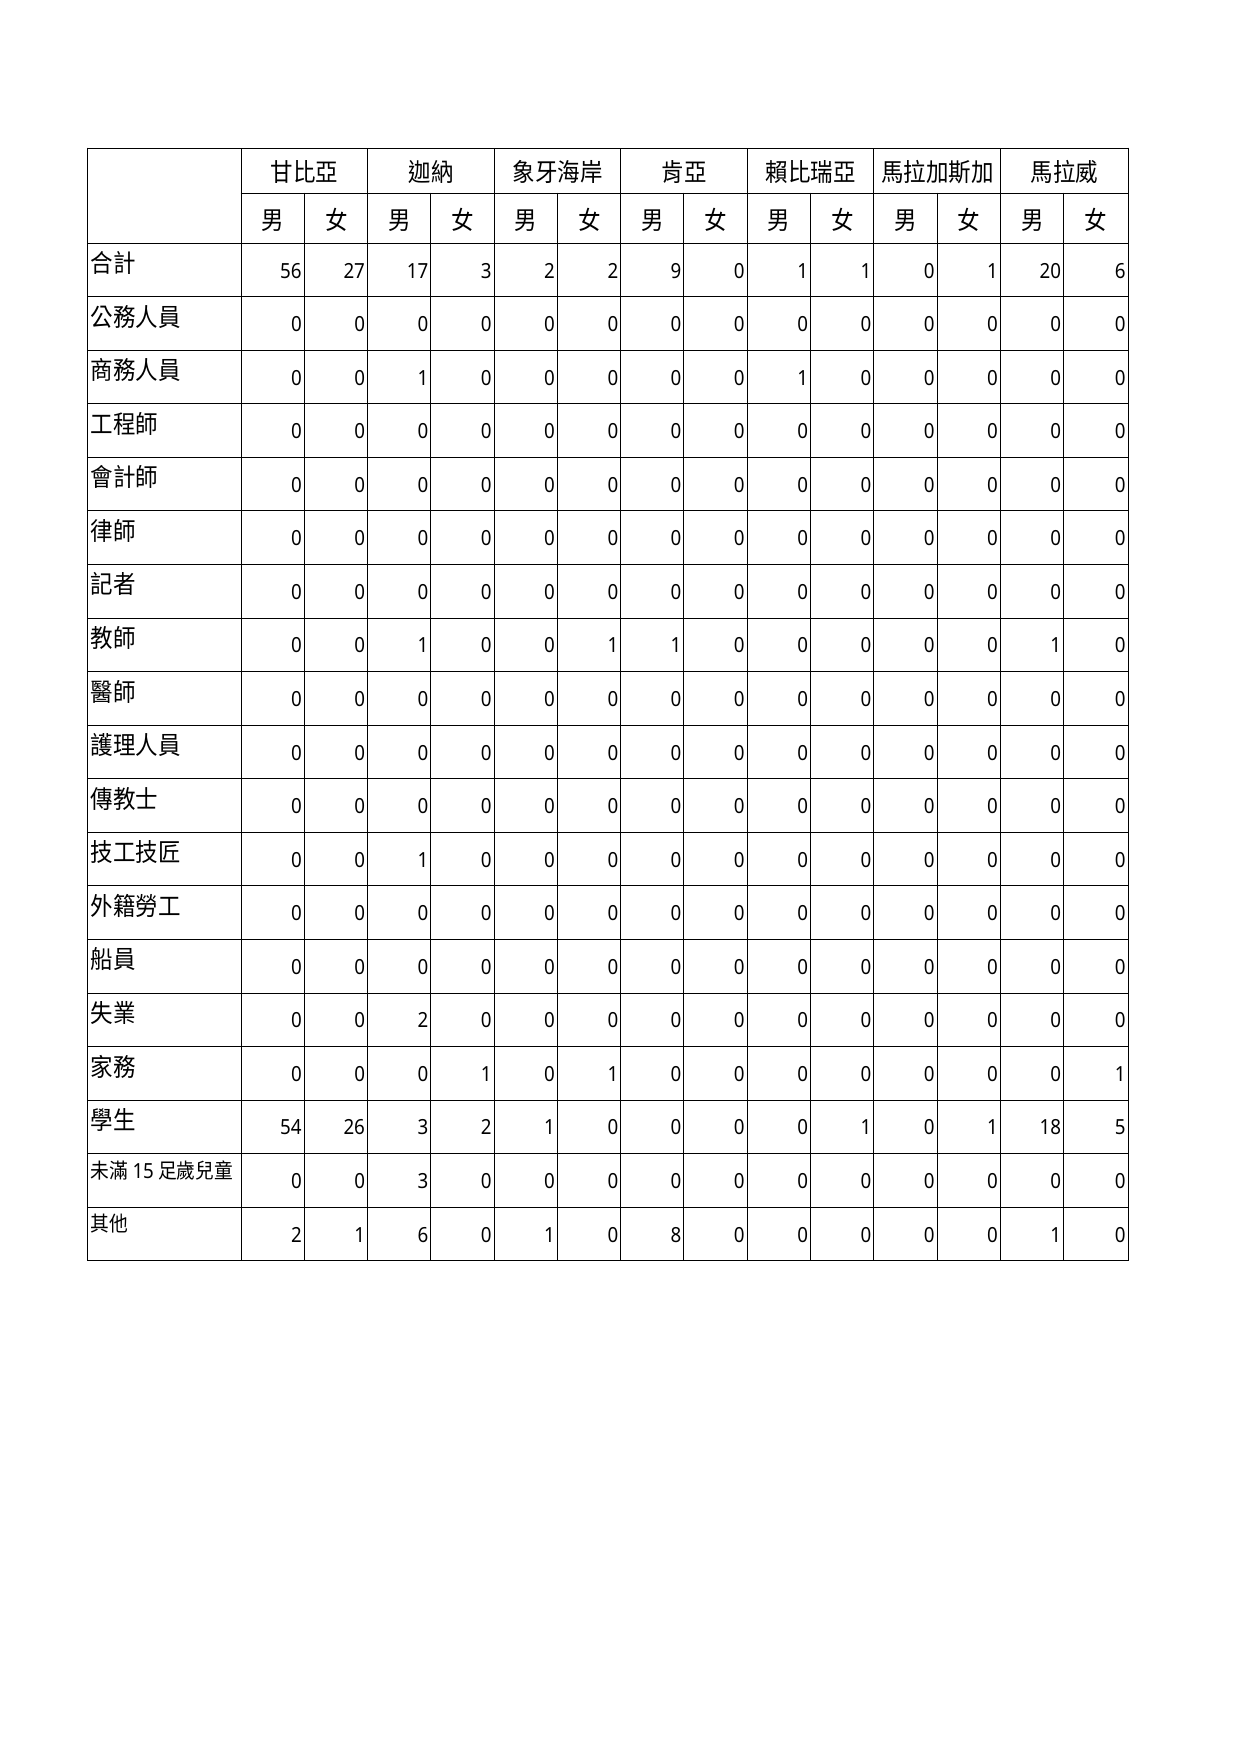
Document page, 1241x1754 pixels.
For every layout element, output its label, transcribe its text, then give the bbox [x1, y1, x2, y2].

table_cell 0 [431, 1208, 494, 1260]
table_cell 其他 [88, 1208, 241, 1260]
table_cell 0 [684, 833, 747, 885]
table_cell 0 [242, 994, 304, 1046]
table_cell 0 [1064, 672, 1128, 724]
table_cell 0 [748, 779, 810, 832]
table_cell 工程師 [88, 404, 241, 457]
table_cell 0 [495, 297, 557, 350]
table_cell 0 [938, 565, 1000, 617]
table_cell 0 [431, 458, 494, 510]
table_cell 9 [621, 244, 683, 296]
table_cell 3 [368, 1101, 430, 1153]
table_cell 公務人員 [88, 297, 241, 350]
table_cell 56 [242, 244, 304, 296]
table_cell 0 [495, 565, 557, 617]
table_cell 0 [242, 619, 304, 671]
table_cell 0 [621, 1154, 683, 1207]
table_cell 0 [368, 297, 430, 350]
table_cell 0 [495, 351, 557, 403]
table_header 賴比瑞亞 [748, 149, 873, 193]
table_cell 0 [874, 297, 937, 350]
table_cell 0 [938, 994, 1000, 1046]
table_cell 0 [874, 994, 937, 1046]
table_cell 0 [558, 351, 620, 403]
table_cell 傳教士 [88, 779, 241, 832]
table_cell 0 [242, 672, 304, 724]
table_cell 0 [1064, 1154, 1128, 1207]
table_cell 0 [748, 565, 810, 617]
table_cell 0 [431, 940, 494, 992]
table_cell 0 [811, 297, 873, 350]
table_cell 0 [305, 511, 367, 564]
table_cell 0 [874, 940, 937, 992]
table_cell 0 [684, 1101, 747, 1153]
table_cell 0 [621, 458, 683, 510]
table_cell 0 [431, 1154, 494, 1207]
table_cell 0 [684, 619, 747, 671]
table_cell 1 [368, 833, 430, 885]
table_cell 0 [748, 833, 810, 885]
table_cell 0 [495, 726, 557, 778]
table_cell 女 [305, 194, 367, 243]
table_cell 0 [495, 404, 557, 457]
table_cell 0 [748, 404, 810, 457]
table_cell 3 [431, 244, 494, 296]
table_cell 0 [495, 833, 557, 885]
table_cell 0 [305, 404, 367, 457]
table_cell 0 [811, 351, 873, 403]
table_cell 0 [684, 726, 747, 778]
table_cell 1 [495, 1101, 557, 1153]
table_cell 0 [305, 779, 367, 832]
table_cell 0 [748, 511, 810, 564]
table_cell 0 [305, 833, 367, 885]
table_cell 教師 [88, 619, 241, 671]
table_cell 0 [431, 511, 494, 564]
table_cell 0 [1064, 994, 1128, 1046]
table_cell 0 [621, 779, 683, 832]
table_cell 1 [558, 1047, 620, 1099]
table_cell 0 [495, 511, 557, 564]
table_cell 1 [1001, 619, 1063, 671]
table_cell 0 [495, 994, 557, 1046]
table_cell 0 [558, 672, 620, 724]
table_cell 0 [748, 886, 810, 939]
table_cell 0 [558, 404, 620, 457]
table_cell 1 [495, 1208, 557, 1260]
table_cell 2 [495, 244, 557, 296]
table_cell 0 [684, 779, 747, 832]
table_cell 0 [242, 1154, 304, 1207]
table_cell 0 [368, 940, 430, 992]
table_cell 0 [305, 940, 367, 992]
table_cell 男 [1001, 194, 1063, 243]
table_cell 0 [368, 565, 430, 617]
table_cell 0 [811, 1047, 873, 1099]
table_cell 0 [874, 511, 937, 564]
table_cell 1 [748, 244, 810, 296]
table_cell 26 [305, 1101, 367, 1153]
table_cell 女 [684, 194, 747, 243]
table_cell 0 [242, 886, 304, 939]
table_cell 6 [1064, 244, 1128, 296]
table_cell 0 [305, 1154, 367, 1207]
table_cell 0 [305, 297, 367, 350]
table_cell 0 [938, 1208, 1000, 1260]
table_cell 失業 [88, 994, 241, 1046]
table_cell 0 [431, 726, 494, 778]
table_cell 0 [368, 886, 430, 939]
table_cell 1 [1064, 1047, 1128, 1099]
table_cell 律師 [88, 511, 241, 564]
table_cell 0 [495, 886, 557, 939]
table_cell 0 [874, 404, 937, 457]
table_cell 3 [368, 1154, 430, 1207]
table_cell 54 [242, 1101, 304, 1153]
table_cell 0 [495, 1154, 557, 1207]
table_header 甘比亞 [242, 149, 367, 193]
table_cell 0 [1001, 458, 1063, 510]
table_cell 1 [558, 619, 620, 671]
table_cell 0 [684, 297, 747, 350]
table_cell 0 [938, 940, 1000, 992]
table_cell 醫師 [88, 672, 241, 724]
table_cell 女 [938, 194, 1000, 243]
table_cell 0 [874, 779, 937, 832]
table_cell 技工技匠 [88, 833, 241, 885]
table_cell 0 [495, 672, 557, 724]
table_cell 0 [874, 619, 937, 671]
table_cell 0 [811, 940, 873, 992]
table_cell 0 [684, 940, 747, 992]
table_cell 男 [495, 194, 557, 243]
table_cell 8 [621, 1208, 683, 1260]
table_cell 0 [938, 404, 1000, 457]
table_cell 0 [874, 1154, 937, 1207]
table_cell 0 [684, 511, 747, 564]
table_cell 2 [558, 244, 620, 296]
table_cell 0 [621, 833, 683, 885]
table_cell 0 [305, 458, 367, 510]
table_cell 女 [431, 194, 494, 243]
table_cell 0 [305, 726, 367, 778]
table_cell 0 [748, 940, 810, 992]
table_cell 女 [1064, 194, 1128, 243]
table_cell 未滿15足歲兒童 [88, 1154, 241, 1207]
table_cell 0 [811, 833, 873, 885]
table_cell 0 [1064, 1208, 1128, 1260]
table_cell 0 [558, 994, 620, 1046]
table_cell 1 [621, 619, 683, 671]
table_cell 0 [368, 779, 430, 832]
table_cell 0 [242, 297, 304, 350]
table_cell 1 [431, 1047, 494, 1099]
table_cell 0 [748, 994, 810, 1046]
table_cell 0 [242, 404, 304, 457]
table_cell 1 [938, 1101, 1000, 1153]
table_cell 0 [938, 511, 1000, 564]
table_cell 0 [1001, 1047, 1063, 1099]
table_cell 0 [558, 779, 620, 832]
table_cell 0 [368, 404, 430, 457]
table_cell 0 [431, 672, 494, 724]
table_cell 0 [874, 1047, 937, 1099]
table_cell 0 [621, 1101, 683, 1153]
table_cell 0 [1001, 779, 1063, 832]
table_cell 0 [621, 886, 683, 939]
table_cell 0 [748, 458, 810, 510]
table_cell 0 [368, 726, 430, 778]
table_header 馬拉加斯加 [874, 149, 1000, 193]
table_cell 0 [305, 672, 367, 724]
table_cell 0 [684, 1154, 747, 1207]
table_cell 0 [811, 1208, 873, 1260]
table_cell 0 [242, 511, 304, 564]
table_cell 0 [431, 886, 494, 939]
table_cell 0 [938, 779, 1000, 832]
table_cell 0 [495, 619, 557, 671]
table_cell 男 [242, 194, 304, 243]
table_cell 0 [1064, 565, 1128, 617]
table_cell 0 [305, 886, 367, 939]
table_header 肯亞 [621, 149, 747, 193]
table_cell 1 [748, 351, 810, 403]
table_cell 0 [684, 672, 747, 724]
table_cell 2 [431, 1101, 494, 1153]
table_cell 0 [368, 511, 430, 564]
table_cell 0 [684, 565, 747, 617]
table_cell 0 [1064, 404, 1128, 457]
table_cell 0 [938, 297, 1000, 350]
table_cell 0 [874, 565, 937, 617]
table_cell 0 [748, 1047, 810, 1099]
table_cell 0 [1064, 458, 1128, 510]
table_cell 0 [874, 244, 937, 296]
table_cell 0 [874, 886, 937, 939]
table_cell 5 [1064, 1101, 1128, 1153]
table_cell 0 [684, 404, 747, 457]
table_cell 0 [495, 779, 557, 832]
table_cell 家務 [88, 1047, 241, 1099]
table_cell 0 [242, 726, 304, 778]
table_cell 0 [431, 351, 494, 403]
table_cell 男 [621, 194, 683, 243]
table_cell 0 [1064, 779, 1128, 832]
table_cell 合計 [88, 244, 241, 296]
table_cell 0 [811, 458, 873, 510]
table_header 象牙海岸 [495, 149, 620, 193]
table_cell 0 [1064, 351, 1128, 403]
table_cell 0 [811, 619, 873, 671]
table_cell 0 [748, 672, 810, 724]
table_cell 0 [621, 672, 683, 724]
table_cell 0 [874, 351, 937, 403]
table_cell 2 [368, 994, 430, 1046]
table_cell 女 [558, 194, 620, 243]
table_cell 0 [874, 1101, 937, 1153]
table_cell 0 [431, 297, 494, 350]
table_cell 0 [558, 1208, 620, 1260]
table_cell 0 [368, 1047, 430, 1099]
table_cell 0 [431, 404, 494, 457]
table_header [88, 149, 241, 243]
table_header 迦納 [368, 149, 494, 193]
table_cell 1 [811, 1101, 873, 1153]
table_cell 0 [1001, 726, 1063, 778]
table_cell 0 [1001, 511, 1063, 564]
table_cell 0 [1001, 404, 1063, 457]
table_cell 0 [748, 1208, 810, 1260]
table_cell 0 [748, 1101, 810, 1153]
table_cell 0 [242, 833, 304, 885]
table_cell 0 [242, 940, 304, 992]
table_cell 0 [748, 726, 810, 778]
table_cell 0 [1001, 940, 1063, 992]
table_cell 0 [684, 1208, 747, 1260]
table_cell 1 [811, 244, 873, 296]
table_cell 女 [811, 194, 873, 243]
table_cell 0 [874, 726, 937, 778]
table_cell 0 [305, 1047, 367, 1099]
table_cell 0 [811, 1154, 873, 1207]
table_cell 20 [1001, 244, 1063, 296]
table_cell 0 [1064, 297, 1128, 350]
table_cell 0 [874, 672, 937, 724]
table_cell 0 [558, 458, 620, 510]
table_cell 0 [368, 458, 430, 510]
table_cell 0 [305, 619, 367, 671]
table_cell 0 [495, 940, 557, 992]
table_cell 0 [811, 672, 873, 724]
table_cell 0 [431, 779, 494, 832]
table_cell 0 [811, 565, 873, 617]
table_cell 1 [305, 1208, 367, 1260]
table_cell 18 [1001, 1101, 1063, 1153]
table_cell 0 [938, 619, 1000, 671]
table_cell 0 [558, 565, 620, 617]
table_cell 0 [1064, 511, 1128, 564]
table_cell 0 [1001, 672, 1063, 724]
table_cell 0 [305, 994, 367, 1046]
table_cell 0 [242, 779, 304, 832]
table_cell 1 [1001, 1208, 1063, 1260]
table_cell 護理人員 [88, 726, 241, 778]
table_cell 0 [621, 940, 683, 992]
table_cell 0 [811, 779, 873, 832]
table_cell 0 [811, 994, 873, 1046]
table_cell 0 [938, 726, 1000, 778]
table_cell 0 [242, 565, 304, 617]
table_cell 0 [621, 994, 683, 1046]
table_cell 0 [811, 404, 873, 457]
table_cell 0 [1001, 1154, 1063, 1207]
table_cell 0 [938, 886, 1000, 939]
table_cell 0 [431, 833, 494, 885]
table_cell 0 [874, 833, 937, 885]
table_cell 0 [874, 458, 937, 510]
table_cell 0 [1064, 619, 1128, 671]
table_cell 2 [242, 1208, 304, 1260]
table_cell 0 [558, 297, 620, 350]
table_cell 0 [368, 672, 430, 724]
table_cell 0 [305, 351, 367, 403]
table_cell 6 [368, 1208, 430, 1260]
table_cell 0 [1064, 833, 1128, 885]
table_cell 0 [621, 1047, 683, 1099]
table_cell 0 [242, 458, 304, 510]
table_cell 男 [748, 194, 810, 243]
table_cell 船員 [88, 940, 241, 992]
table_cell 0 [748, 1154, 810, 1207]
table_cell 0 [684, 886, 747, 939]
table_cell 0 [1001, 833, 1063, 885]
table_cell 0 [558, 1101, 620, 1153]
table_cell 0 [305, 565, 367, 617]
table_cell 0 [558, 1154, 620, 1207]
table_cell 男 [874, 194, 937, 243]
table_cell 1 [368, 619, 430, 671]
table_cell 0 [1001, 565, 1063, 617]
table_cell 0 [938, 1047, 1000, 1099]
table_cell 0 [1001, 351, 1063, 403]
table_cell 0 [621, 565, 683, 617]
table_cell 0 [938, 1154, 1000, 1207]
table_cell 0 [874, 1208, 937, 1260]
table_cell 0 [495, 1047, 557, 1099]
table_cell 0 [431, 994, 494, 1046]
table_cell 0 [495, 458, 557, 510]
table_cell 0 [938, 458, 1000, 510]
table_cell 0 [1001, 886, 1063, 939]
table_cell 外籍勞工 [88, 886, 241, 939]
table_cell 0 [621, 297, 683, 350]
table_cell 0 [1001, 994, 1063, 1046]
table_cell 0 [558, 511, 620, 564]
table_cell 0 [558, 886, 620, 939]
table_cell 0 [621, 351, 683, 403]
table_cell 男 [368, 194, 430, 243]
table_cell 0 [621, 726, 683, 778]
table_cell 1 [368, 351, 430, 403]
table_cell 0 [1064, 886, 1128, 939]
table_header 馬拉威 [1001, 149, 1128, 193]
table_cell 0 [558, 940, 620, 992]
table_cell 商務人員 [88, 351, 241, 403]
table_cell 0 [431, 619, 494, 671]
table_cell 0 [242, 1047, 304, 1099]
table_cell 0 [242, 351, 304, 403]
table_cell 0 [811, 726, 873, 778]
table_cell 0 [558, 726, 620, 778]
table_cell 0 [621, 511, 683, 564]
table_cell 0 [684, 458, 747, 510]
table_cell 0 [748, 297, 810, 350]
table_cell 0 [811, 886, 873, 939]
table_cell 0 [431, 565, 494, 617]
table_cell 0 [621, 404, 683, 457]
table_cell 0 [938, 351, 1000, 403]
table_cell 0 [558, 833, 620, 885]
table_cell 0 [1064, 940, 1128, 992]
table_cell 記者 [88, 565, 241, 617]
table_cell 0 [938, 672, 1000, 724]
table_cell 0 [684, 351, 747, 403]
table_cell 17 [368, 244, 430, 296]
table_cell 0 [748, 619, 810, 671]
table_cell 0 [811, 511, 873, 564]
table_cell 27 [305, 244, 367, 296]
table_cell 0 [1001, 297, 1063, 350]
table_cell 1 [938, 244, 1000, 296]
table_cell 0 [684, 244, 747, 296]
table_cell 0 [1064, 726, 1128, 778]
table_cell 0 [684, 994, 747, 1046]
table_cell 0 [938, 833, 1000, 885]
table_cell 0 [684, 1047, 747, 1099]
table_cell 學生 [88, 1101, 241, 1153]
table_cell 會計師 [88, 458, 241, 510]
